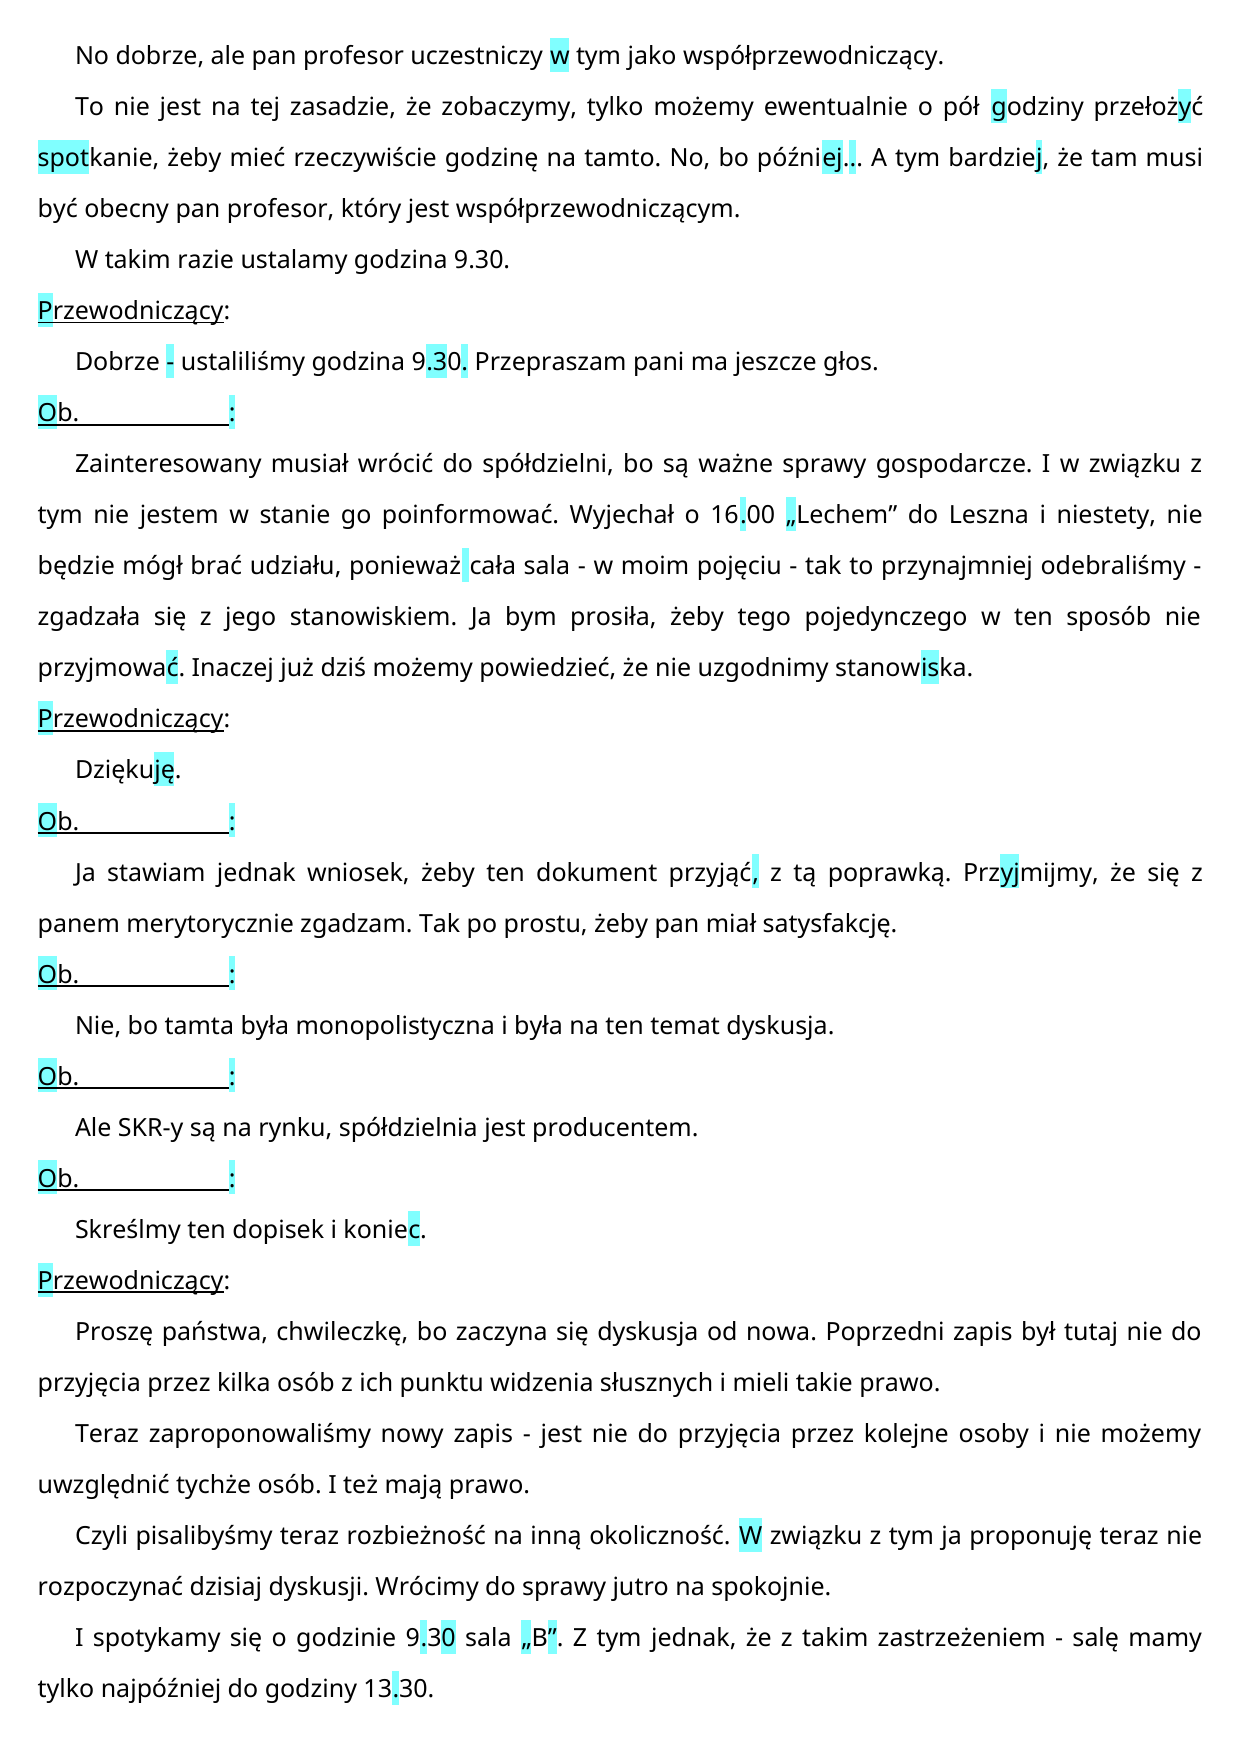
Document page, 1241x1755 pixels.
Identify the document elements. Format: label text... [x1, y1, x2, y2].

text Ob. : [37, 956, 1203, 990]
text Dziękuję. [37, 752, 1203, 786]
text Proszę państwa, chwileczkę, bo zaczyna się dyskusja od nowa. Poprzedni zapis był tutaj nie do przyjęcia przez kilka osób z ich punktu widzenia słusznych i mieli takie prawo. [37, 1313, 1203, 1399]
text Przewodniczący: [37, 701, 1203, 735]
text Przewodniczący: [37, 1262, 1203, 1297]
text Ob. : [37, 1160, 1203, 1194]
text Czyli pisalibyśmy teraz rozbieżność na inną okoliczność. W związku z tym ja proponuję teraz nie rozpoczynać dzisiaj dyskusji. Wrócimy do sprawy jutro na spokojnie. [37, 1518, 1203, 1603]
text Ob. : [37, 803, 1203, 837]
text Ob. : [37, 1058, 1203, 1092]
text Ale SKR-y są na rynku, spółdzielnia jest producentem. [37, 1109, 1203, 1143]
text Nie, bo tamta była monopolistyczna i była na ten temat dyskusja. [37, 1007, 1203, 1041]
text Ja stawiam jednak wniosek, żeby ten dokument przyjąć, z tą poprawką. Przyjmijmy, że się z panem merytorycznie zgadzam. Tak po prostu, żeby pan miał satysfakcję. [37, 854, 1203, 939]
text Teraz zaproponowaliśmy nowy zapis - jest nie do przyjęcia przez kolejne osoby i nie możemy uwzględnić tychże osób. I też mają prawo. [37, 1416, 1203, 1501]
text W takim razie ustalamy godzina 9.30. [37, 242, 1203, 276]
text I spotykamy się o godzinie 9.30 sala „B”. Z tym jednak, że z takim zastrzeżeniem - salę mamy tylko najpóźniej do godziny 13.30. [37, 1620, 1203, 1705]
text Dobrze - ustaliliśmy godzina 9.30. Przepraszam pani ma jeszcze głos. [37, 344, 1203, 378]
text To nie jest na tej zasadzie, że zobaczymy, tylko możemy ewentualnie o pół godziny przełożyć spotkanie, żeby mieć rzeczywiście godzinę na tamto. No, bo później... A tym bardziej, że tam musi być obecny pan profesor, który jest współprzewodniczącym. [37, 88, 1203, 225]
text Przewodniczący: [37, 293, 1203, 327]
text Zainteresowany musiał wrócić do spółdzielni, bo są ważne sprawy gospodarcze. I w związku z tym nie jestem w stanie go poinformować. Wyjechał o 16.00 „Lechem” do Leszna i niestety, nie będzie mógł brać udziału, ponieważ cała sala - w moim pojęciu - tak to przynajmniej odebraliśmy - zgadzała się z jego stanowiskiem. Ja bym prosiła, żeby tego pojedynczego w ten sposób nie przyjmować. Inaczej już dziś możemy powiedzieć, że nie uzgodnimy stanowiska. [37, 446, 1203, 684]
text Ob. : [37, 395, 1203, 429]
text Skreślmy ten dopisek i koniec. [37, 1211, 1203, 1246]
text No dobrze, ale pan profesor uczestniczy w tym jako współprzewodniczący. [37, 37, 1203, 72]
